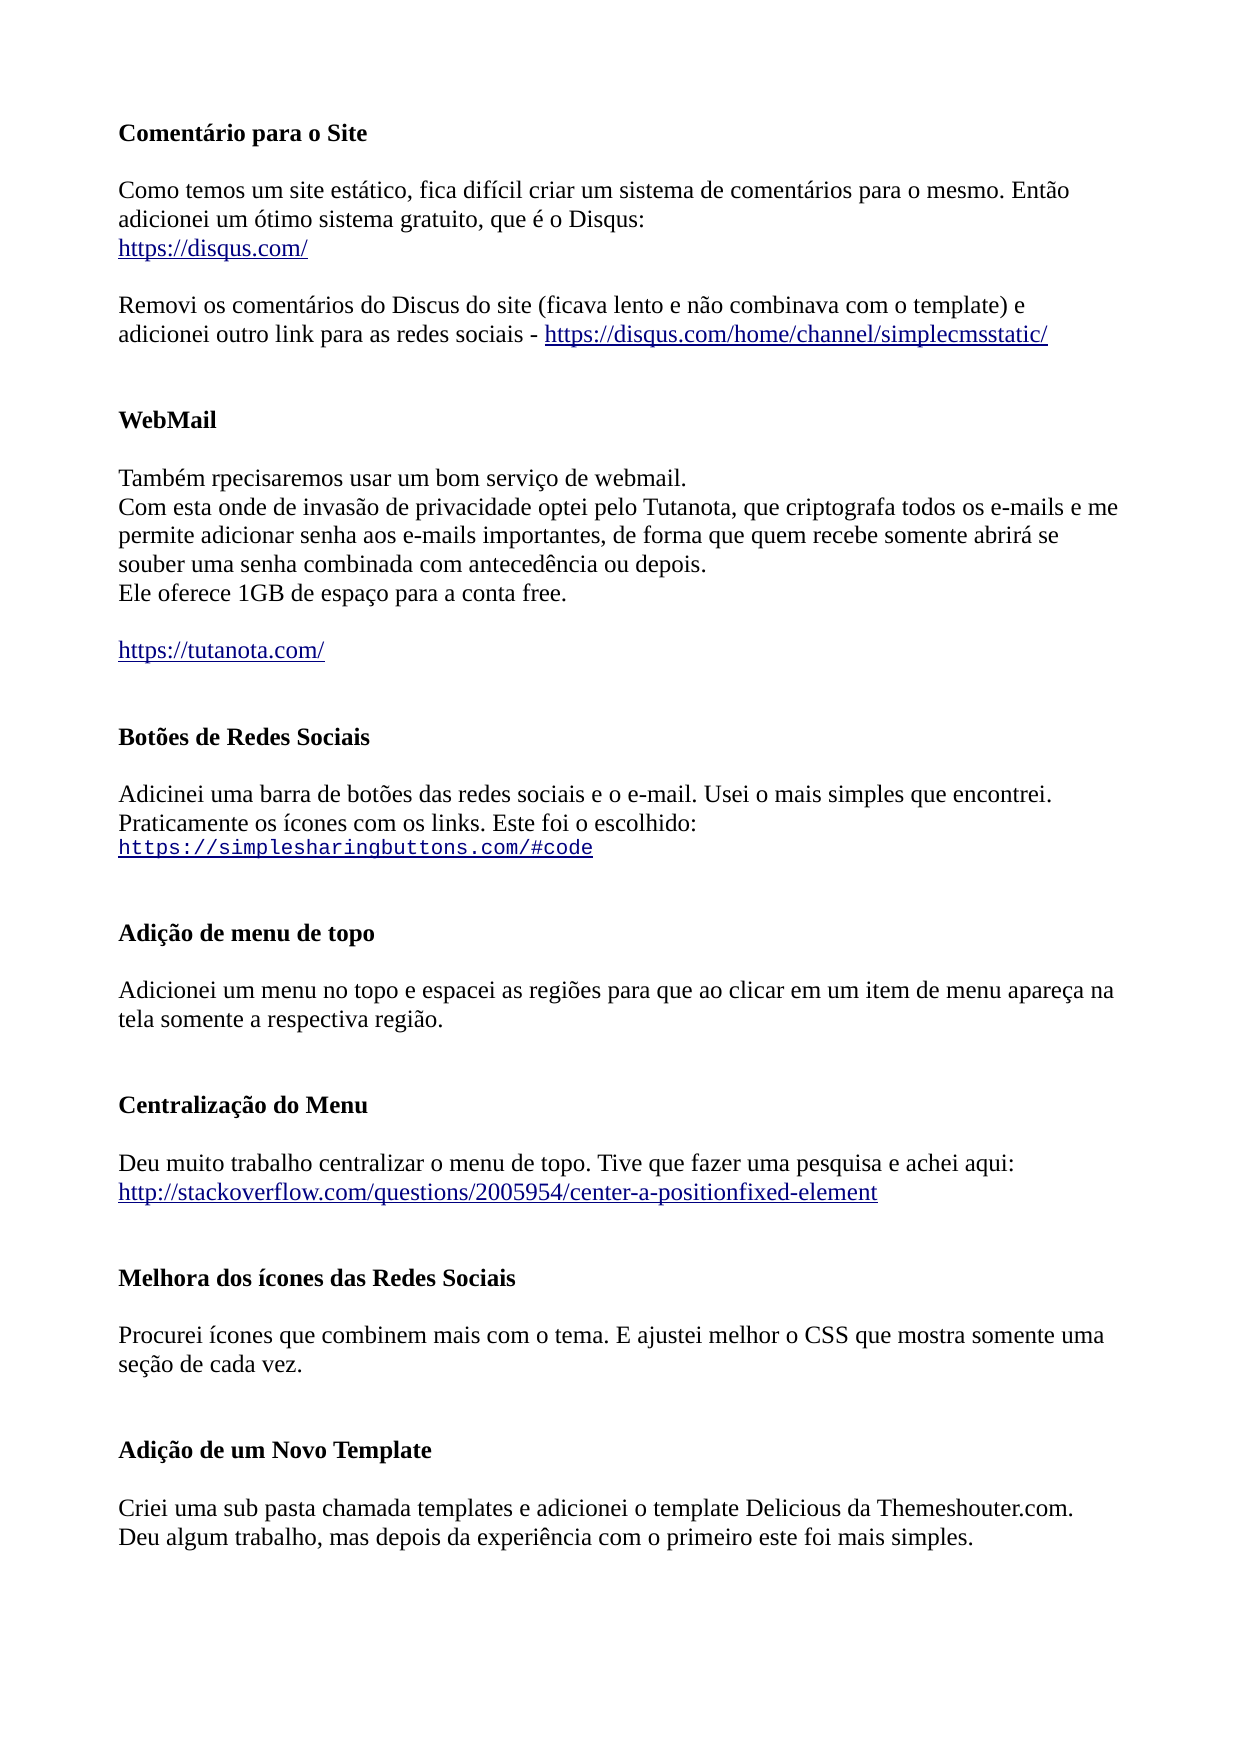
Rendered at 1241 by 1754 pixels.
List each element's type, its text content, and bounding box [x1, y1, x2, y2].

text Centralização do Menu [118, 1091, 1122, 1119]
text Deu algum trabalho, mas depois da experiência com o primeiro este foi mais simples. [118, 1522, 1122, 1551]
text Adição de menu de topo [118, 918, 1122, 947]
text Criei uma sub pasta chamada templates e adicionei o template Delicious da Themeshouter.com. [118, 1493, 1122, 1522]
text https://disqus.com/ [118, 233, 1122, 262]
text https://tutanota.com/ [118, 636, 1122, 664]
text Adicionei um menu no topo e espacei as regiões para que ao clicar em um item de menu apareça na tela somente a respectiva região. [118, 976, 1122, 1033]
text Deu muito trabalho centralizar o menu de topo. Tive que fazer uma pesquisa e achei aqui: [118, 1148, 1122, 1177]
text Removi os comentários do Discus do site (ficava lento e não combinava com o template) e adicionei outro link para as redes sociais - https://disqus.com/home/channel/simplecmsstatic/ [118, 291, 1122, 348]
text Também rpecisaremos usar um bom serviço de webmail. [118, 463, 1122, 492]
text Com esta onde de invasão de privacidade optei pelo Tutanota, que criptografa todos os e-mails e me permite adicionar senha aos e-mails importantes, de forma que quem recebe somente abrirá se souber uma senha combinada com antecedência ou depois. [118, 492, 1122, 578]
text Botões de Redes Sociais [118, 722, 1122, 751]
text https://simplesharingbuttons.com/#code [118, 837, 1122, 861]
text http://stackoverflow.com/questions/2005954/center-a-positionfixed-element [118, 1177, 1122, 1206]
text Comentário para o Site [118, 118, 1122, 147]
text Procurei ícones que combinem mais com o tema. E ajustei melhor o CSS que mostra somente uma seção de cada vez. [118, 1321, 1122, 1378]
text WebMail [118, 406, 1122, 434]
text Melhora dos ícones das Redes Sociais [118, 1263, 1122, 1292]
text Ele oferece 1GB de espaço para a conta free. [118, 578, 1122, 607]
text Como temos um site estático, fica difícil criar um sistema de comentários para o mesmo. Então adicionei um ótimo sistema gratuito, que é o Disqus: [118, 176, 1122, 233]
text Adição de um Novo Template [118, 1436, 1122, 1464]
text Adicinei uma barra de botões das redes sociais e o e-mail. Usei o mais simples que encontrei. Praticamente os ícones com os links. Este foi o escolhido: [118, 779, 1122, 837]
